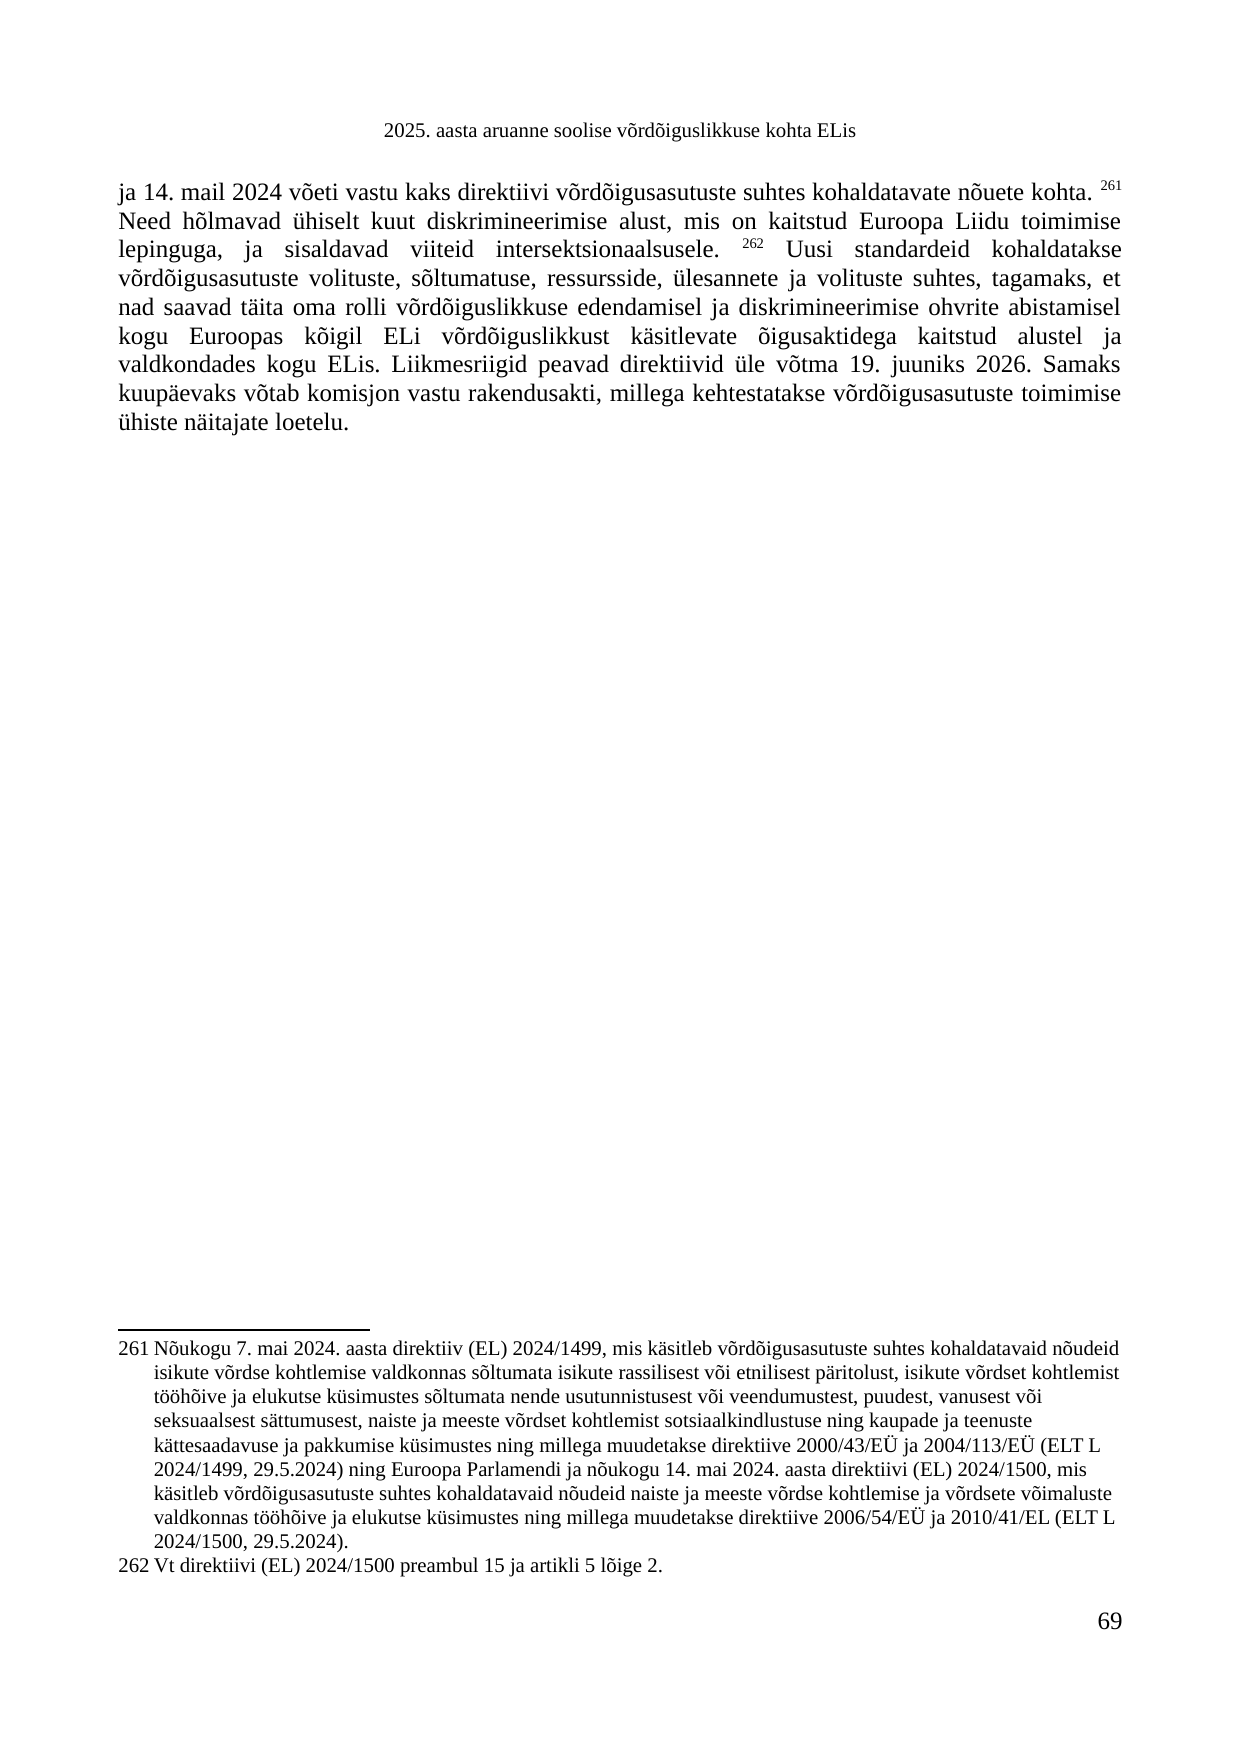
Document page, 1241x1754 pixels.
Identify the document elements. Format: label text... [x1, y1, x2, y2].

text ja 14. mail 2024 võeti vastu kaks direktiivi võrdõigusasutuste suhtes kohaldatavate nõuete kohta. Need hõlmavad ühiselt kuut diskrimineerimise alust, mis on kaitstud Euroopa Liidu toimimise lepinguga, ja sisaldavad viiteid intersektsionaalsusele. Uusi standardeid kohaldatakse võrdõigusasutuste volituste, sõltumatuse, ressursside, ülesannete ja volituste suhtes, tagamaks, et nad saavad täita oma rolli võrdõiguslikkuse edendamisel ja diskrimineerimise ohvrite abistamisel kogu Euroopas kõigil ELi võrdõiguslikkust käsitlevate õigusaktidega kaitstud alustel ja valdkondades kogu ELis. Liikmesriigid peavad direktiivid üle võtma 19. juuniks 2026. Samaks kuupäevaks võtab komisjon vastu rakendusakti, millega kehtestatakse võrdõigusasutuste toimimise ühiste näitajate loetelu. [118, 177, 1122, 436]
text Nõukogu 7. mai 2024. aasta direktiiv (EL) 2024/1499, mis käsitleb võrdõigusasutuste suhtes kohaldatavaid nõudeid isikute võrdse kohtlemise valdkonnas sõltumata isikute rassilisest või etnilisest päritolust, isikute võrdset kohtlemist tööhõive ja elukutse küsimustes sõltumata nende usutunnistusest või veendumustest, puudest, vanusest või seksuaalsest sättumusest, naiste ja meeste võrdset kohtlemist sotsiaalkindlustuse ning kaupade ja teenuste kättesaadavuse ja pakkumise küsimustes ning millega muudetakse direktiive 2000/43/EÜ ja 2004/113/EÜ (ELT L 2024/1499, 29.5.2024) ning Euroopa Parlamendi ja nõukogu 14. mai 2024. aasta direktiivi (EL) 2024/1500, mis käsitleb võrdõigusasutuste suhtes kohaldatavaid nõudeid naiste ja meeste võrdse kohtlemise ja võrdsete võimaluste valdkonnas tööhõive ja elukutse küsimustes ning millega muudetakse direktiive 2006/54/EÜ ja 2010/41/EL (ELT L 2024/1500, 29.5.2024). [118, 1336, 1122, 1553]
text Vt direktiivi (EL) 2024/1500 preambul 15 ja artikli 5 lõige 2. [118, 1553, 1122, 1577]
